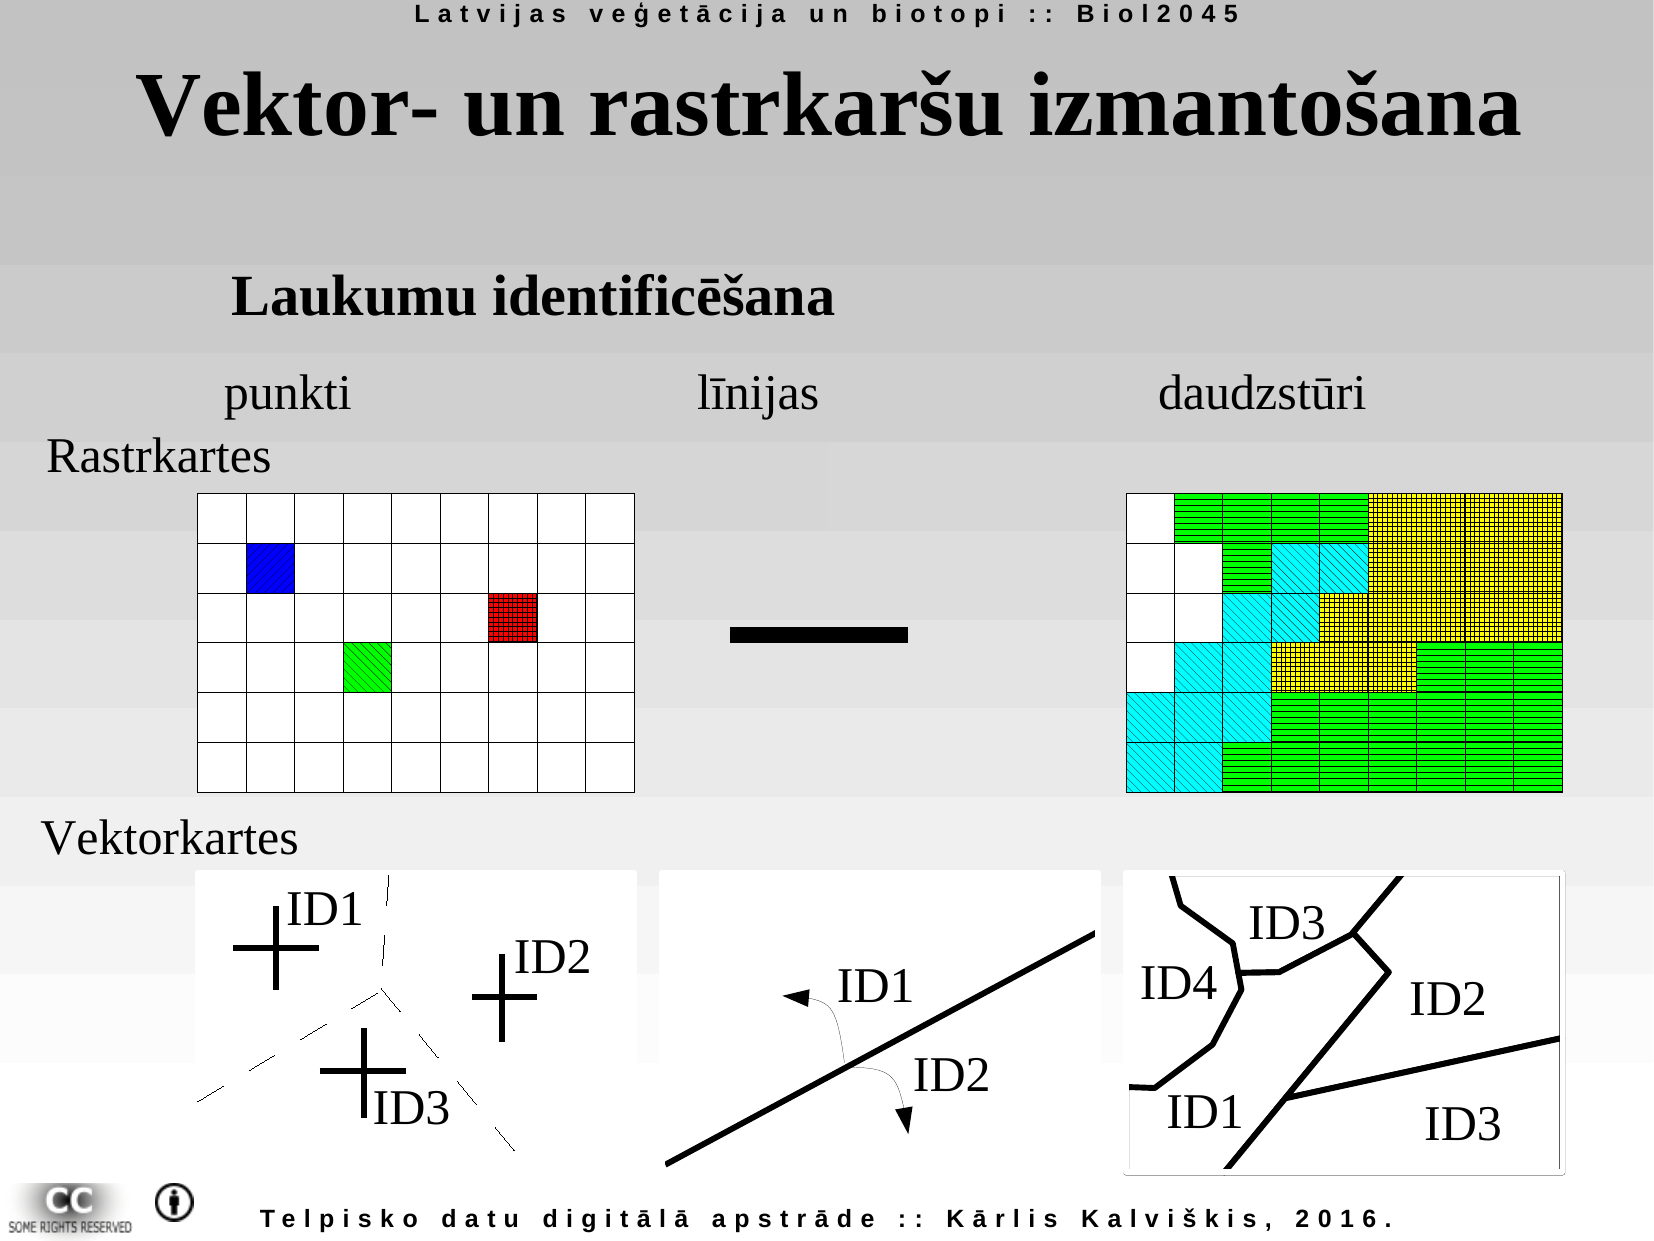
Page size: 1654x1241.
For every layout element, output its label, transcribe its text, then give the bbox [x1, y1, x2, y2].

text_box [665, 876, 1095, 1160]
text_box ID3 [372, 1079, 451, 1135]
text_box punkti [223, 364, 494, 432]
text_box Laukumu identificēšana [231, 263, 837, 328]
text_box ID2 [513, 928, 592, 985]
text_box līnijas [697, 364, 956, 429]
text_box ID4 [1139, 955, 1218, 1011]
text_box [1129, 876, 1560, 1169]
text_box [197, 493, 635, 793]
text_box ID2 [912, 1046, 991, 1102]
text_box ID1 [286, 880, 365, 937]
text_box [665, 938, 1095, 1169]
text_box [197, 873, 635, 1173]
text_box ID1 [836, 958, 915, 1014]
text_box ID1 [1166, 1084, 1245, 1140]
text_box daudzstūri [1158, 364, 1465, 429]
text_box [730, 627, 908, 643]
picture [0, 0, 1654, 1241]
text_box ID3 [1172, 876, 1399, 972]
text_box ID3 [1424, 1095, 1503, 1151]
text_box ID2 [1409, 971, 1488, 1027]
title Vektor- un rastrkaršu izmantošana [123, 53, 1536, 265]
text_box [1126, 493, 1563, 793]
text_box Vektorkartes [40, 809, 300, 866]
text_box Rastrkartes [46, 427, 272, 483]
